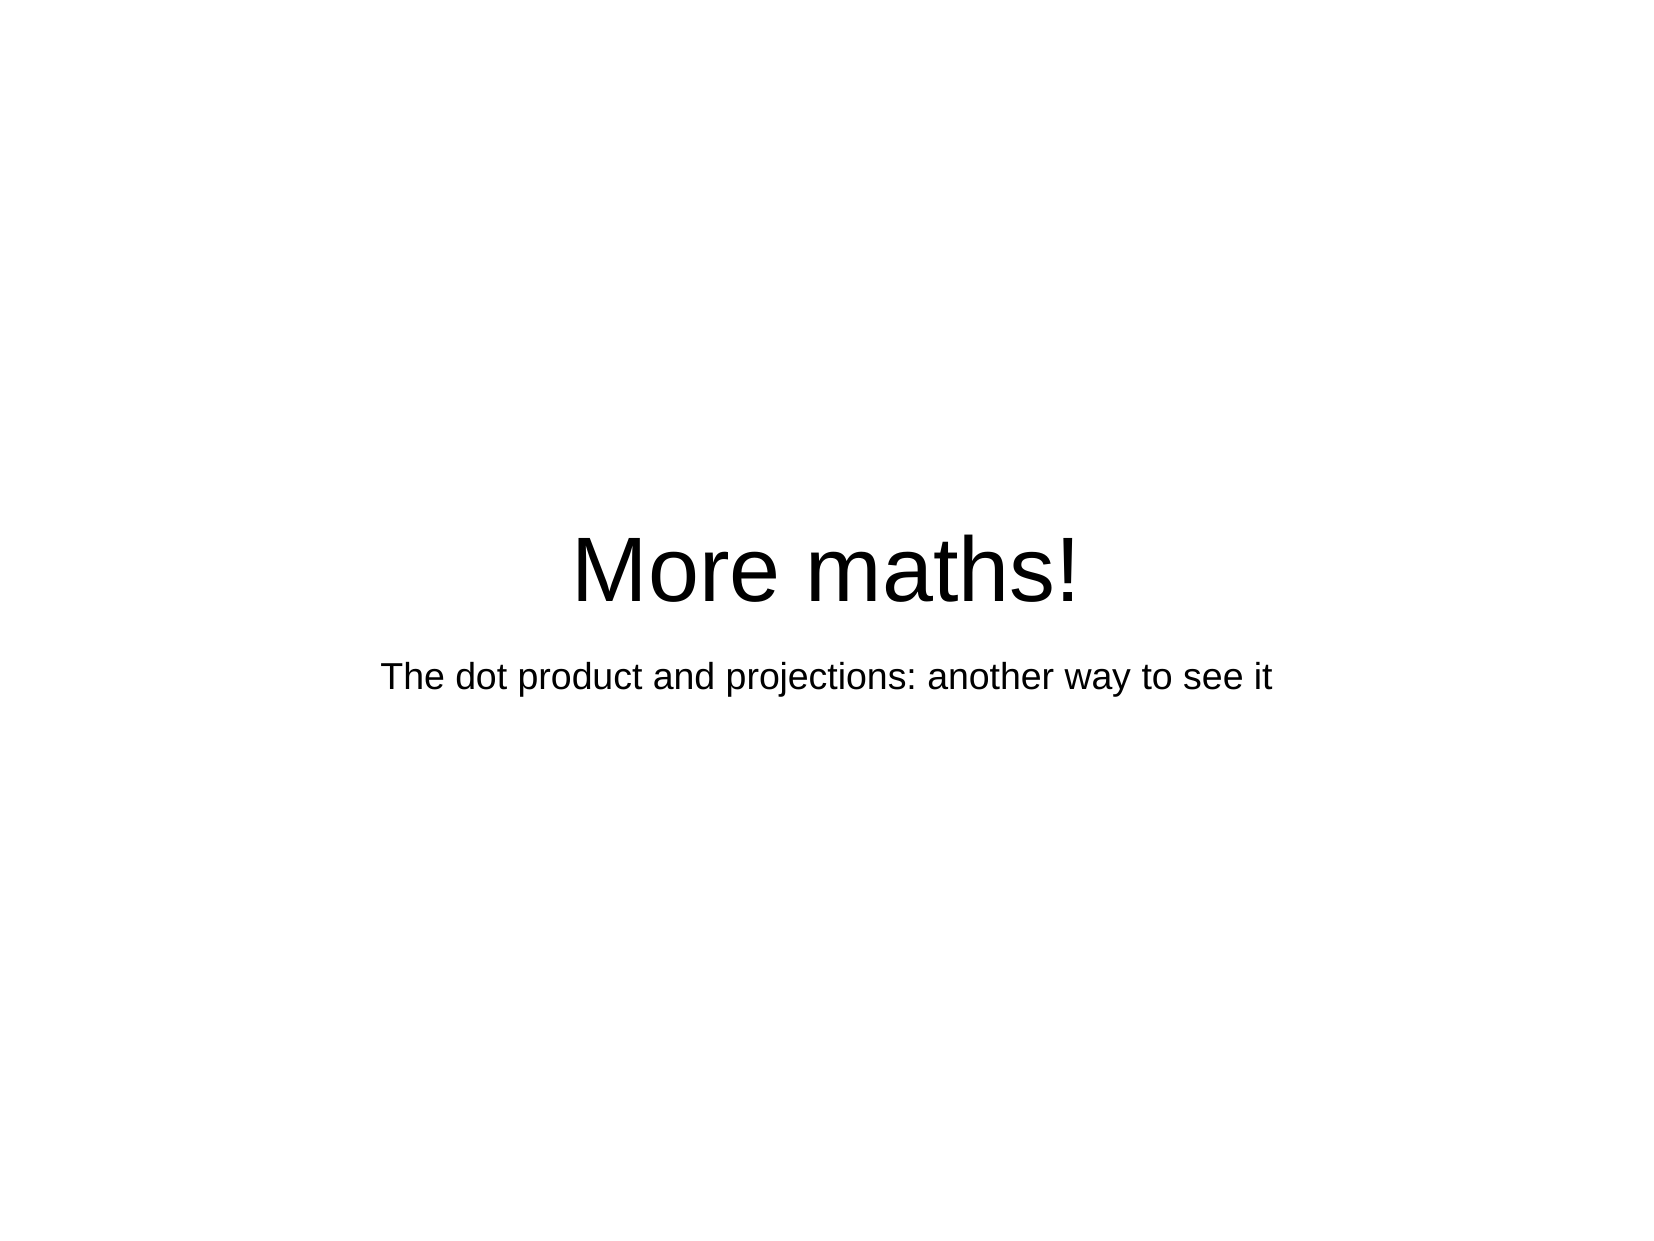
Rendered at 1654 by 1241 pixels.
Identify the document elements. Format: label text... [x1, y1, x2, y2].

title More maths! [82, 466, 1571, 674]
text_box The dot product and projections: another way to see it [365, 648, 1288, 705]
